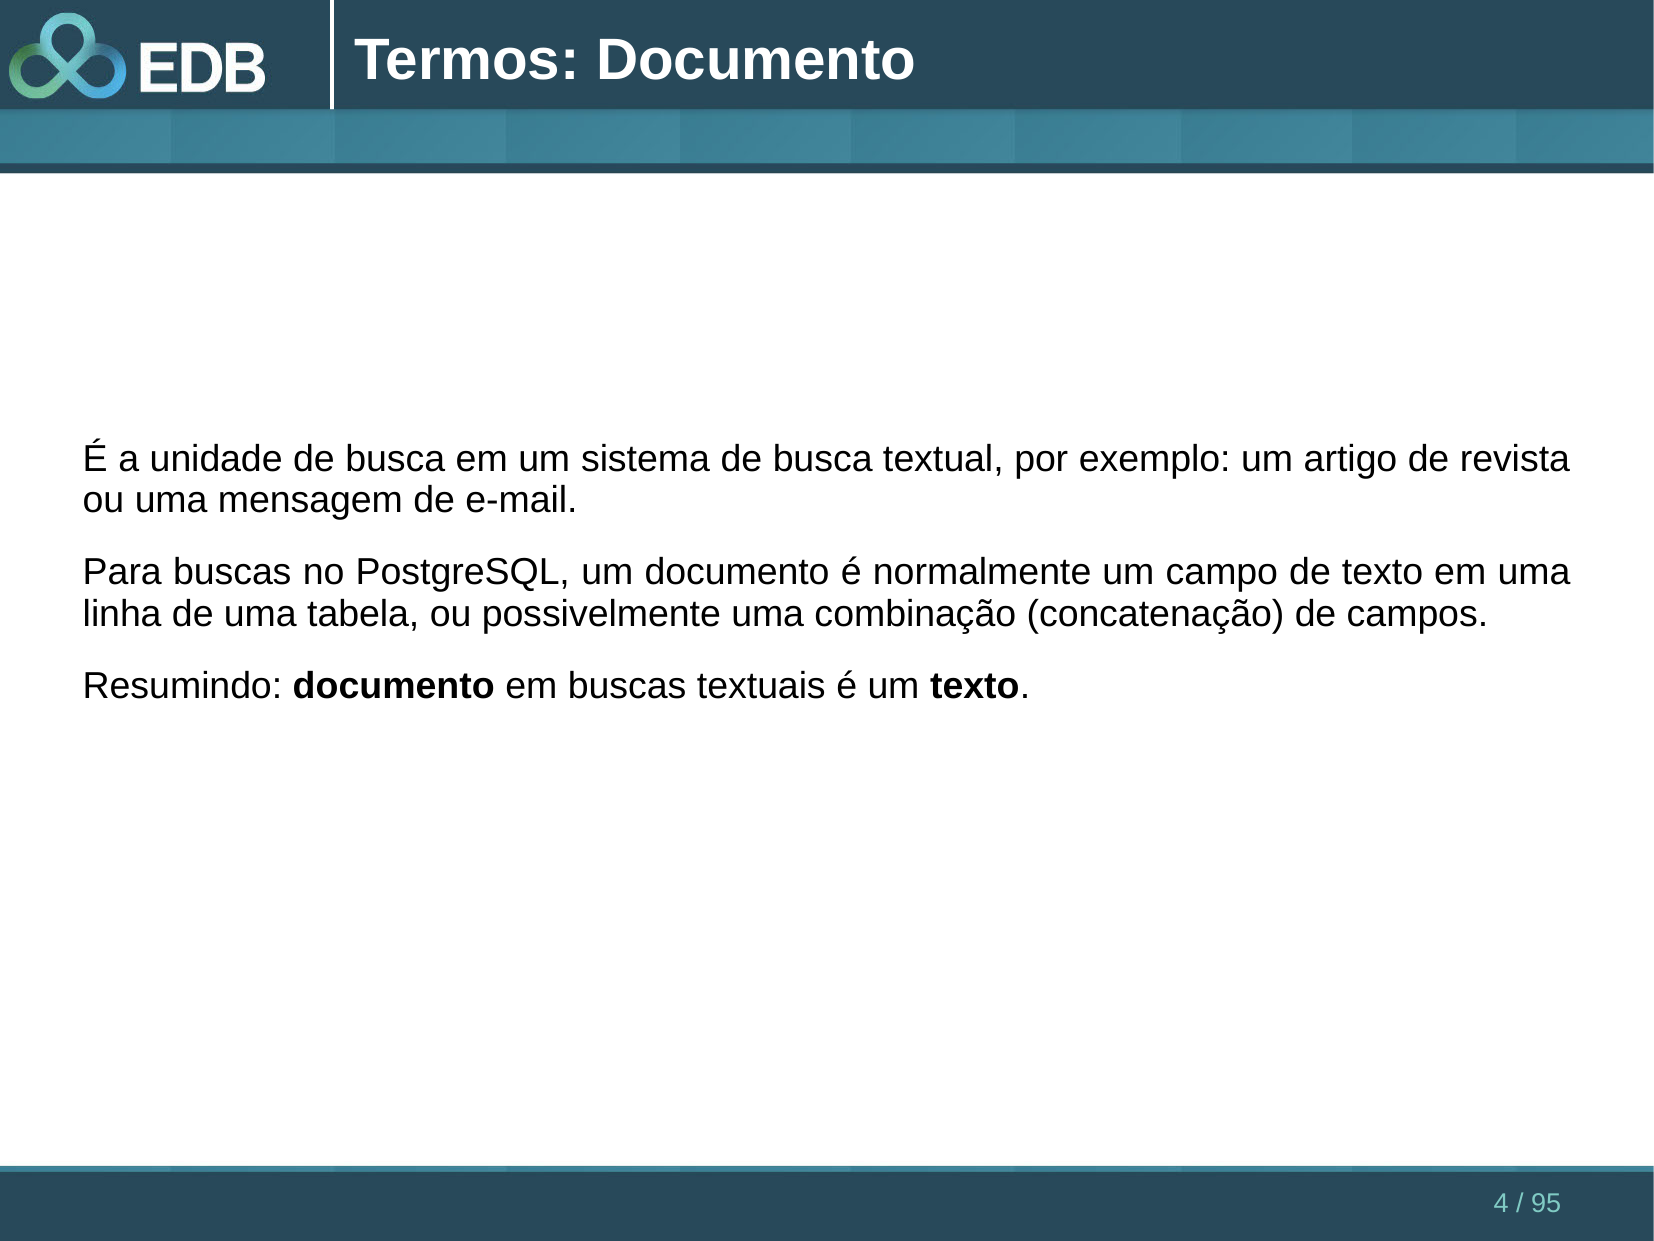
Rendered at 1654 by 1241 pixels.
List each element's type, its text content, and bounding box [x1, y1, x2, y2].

title Termos: Documento [354, 26, 1595, 92]
picture [0, 0, 1654, 1241]
list É a unidade de busca em um sistema de busca textual, por exemplo: um artigo de revista ou uma mensagem de e-mail. Para buscas no PostgreSQL, um documento é normalmente um campo de texto em uma linha de uma tabela, ou possivelmente uma combinação (concatenação) de campos. Resumindo: documento em buscas textuais é um texto. [82, 437, 1571, 709]
